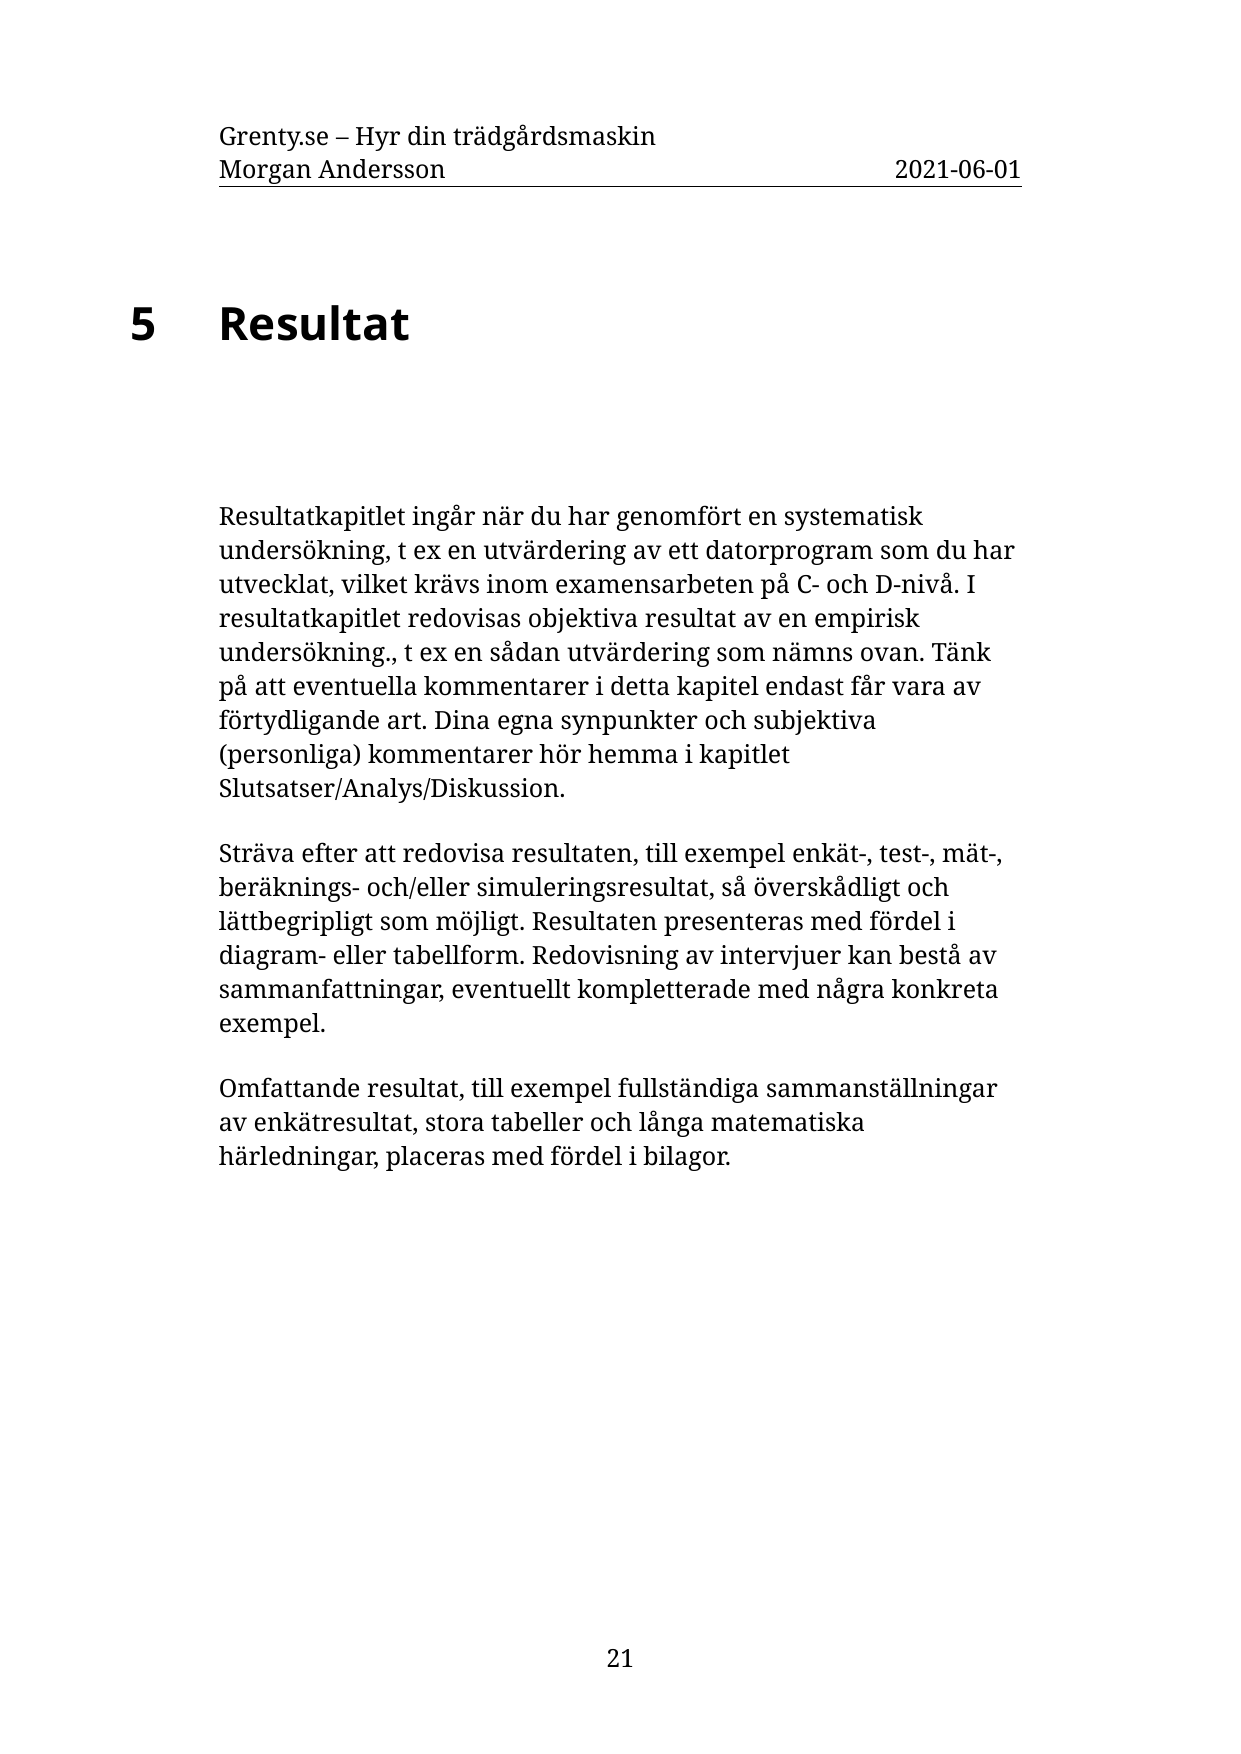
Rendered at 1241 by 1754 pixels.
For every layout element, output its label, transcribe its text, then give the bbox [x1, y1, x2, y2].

text Resultatkapitlet ingår när du har genomfört en systematisk undersökning, t ex en utvärdering av ett datorprogram som du har utvecklat, vilket krävs inom examensarbeten på C- och D-nivå. I resultatkapitlet redovisas objektiva resultat av en empirisk undersökning., t ex en sådan utvärdering som nämns ovan. Tänk på att eventuella kommentarer i detta kapitel endast får vara av förtydligande art. Dina egna synpunkter och subjektiva (personliga) kommentarer hör hemma i kapitlet Slutsatser/Analys/Diskussion. [218, 498, 1022, 805]
text Sträva efter att redovisa resultaten, till exempel enkät-, test-, mät-, beräknings- och/eller simuleringsresultat, så överskådligt och lättbegripligt som möjligt. Resultaten presenteras med fördel i diagram- eller tabellform. Redovisning av intervjuer kan bestå av sammanfattningar, eventuellt kompletterade med några konkreta exempel. [218, 836, 1022, 1040]
text Omfattande resultat, till exempel fullständiga sammanställningar av enkätresultat, stora tabeller och långa matematiska härledningar, placeras med fördel i bilagor. [218, 1071, 1022, 1173]
subtitle Resultat [130, 291, 1022, 353]
